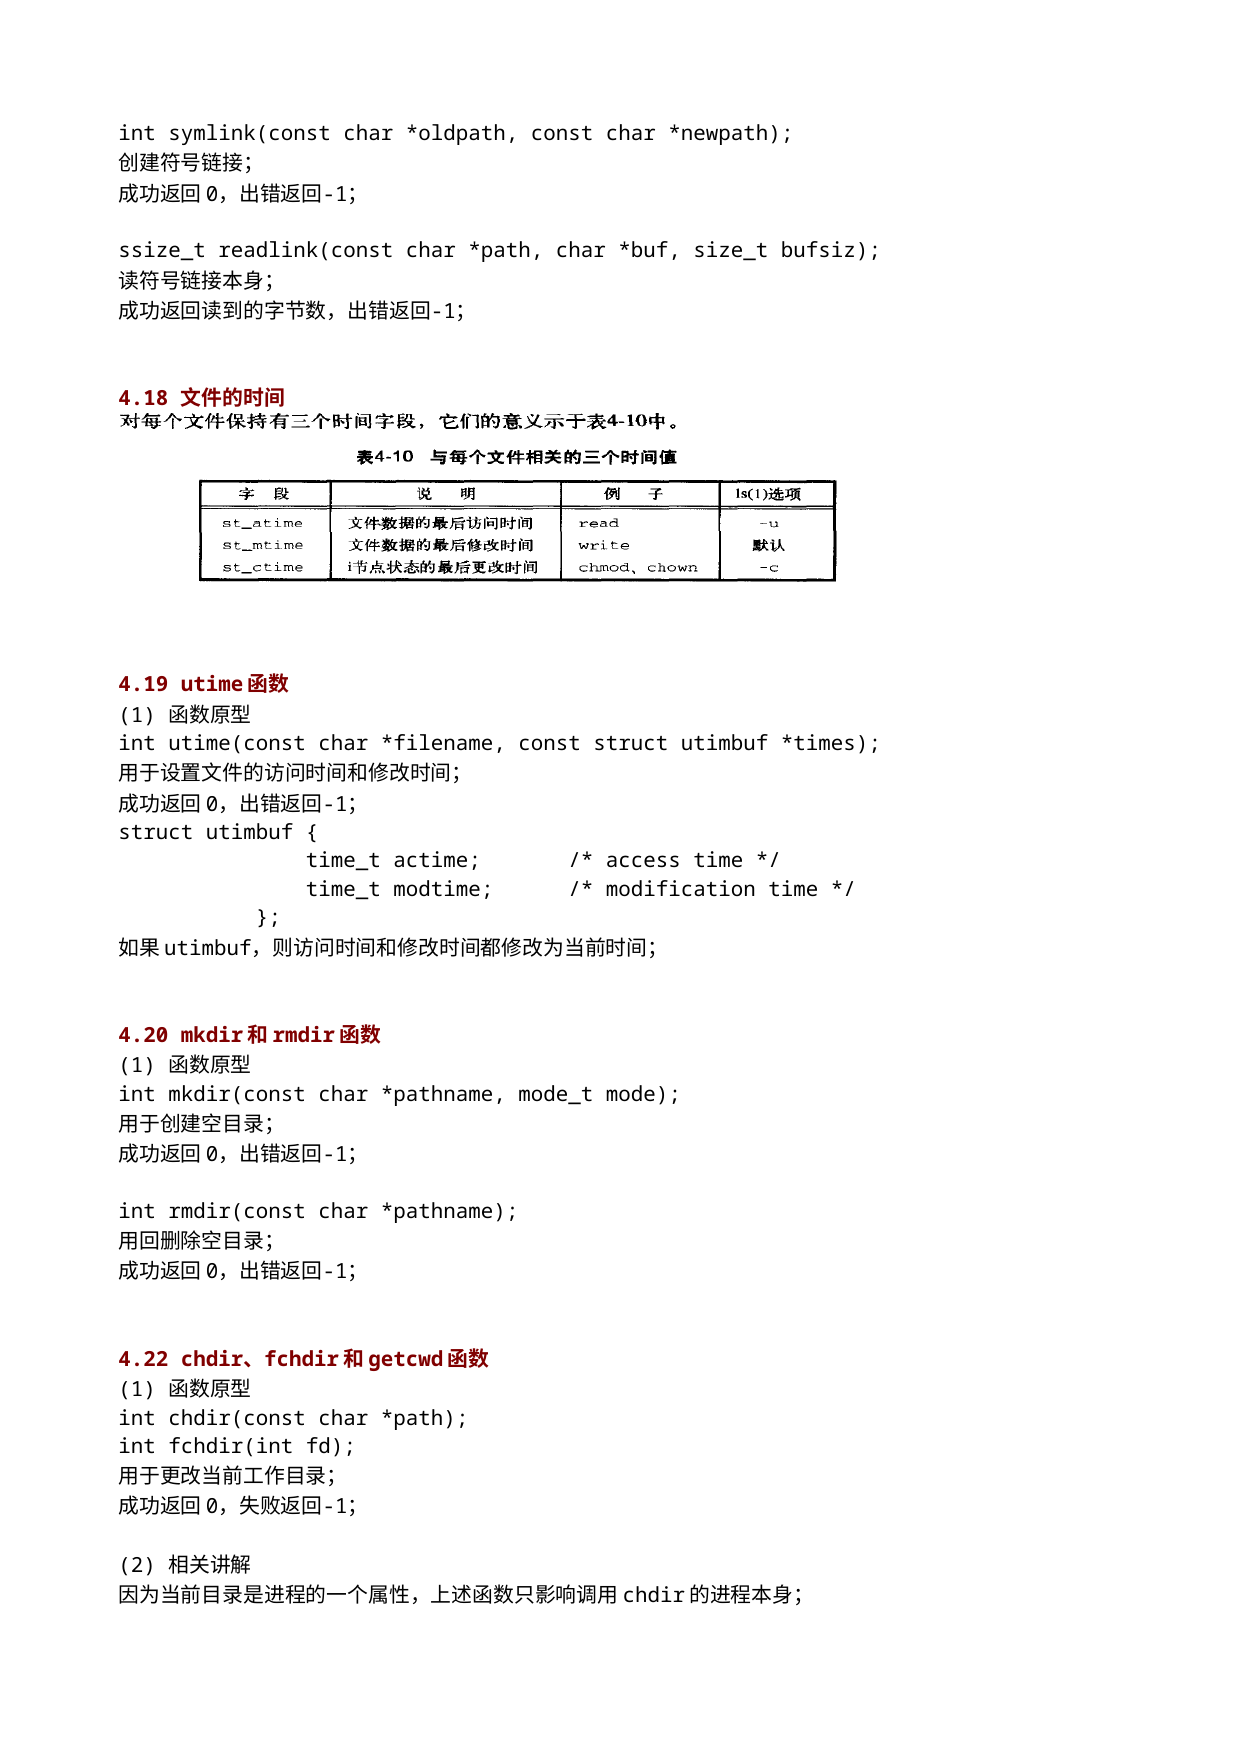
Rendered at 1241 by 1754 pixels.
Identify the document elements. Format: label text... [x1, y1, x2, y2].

text 用于创建空目录； [118, 1107, 1122, 1137]
text 成功返回0，出错返回-1； [118, 1137, 1122, 1168]
text 如果utimbuf，则访问时间和修改时间都修改为当前时间； [118, 931, 1122, 961]
text (1) 函数原型 [118, 1372, 1122, 1403]
text 用于设置文件的访问时间和修改时间； [118, 757, 1122, 787]
picture [116, 411, 844, 585]
text 4.18 文件的时间 [118, 381, 1122, 412]
text int fchdir(int fd); [118, 1431, 1122, 1459]
text 成功返回0，出错返回-1； [118, 787, 1122, 817]
text struct utimbuf { [118, 817, 1122, 846]
text ssize_t readlink(const char *path, char *buf, size_t bufsiz); [118, 236, 1122, 264]
text 4.20 mkdir和rmdir函数 [118, 1018, 1122, 1048]
text int utime(const char *filename, const struct utimbuf *times); [118, 728, 1122, 757]
text int rmdir(const char *pathname); [118, 1196, 1122, 1224]
text time_t actime; /* access time */ [118, 846, 1122, 874]
text 4.22 chdir、fchdir和getcwd函数 [118, 1342, 1122, 1372]
text 用于更改当前工作目录； [118, 1459, 1122, 1490]
text time_t modtime; /* modification time */ [118, 874, 1122, 902]
text (1) 函数原型 [118, 698, 1122, 728]
text }; [118, 902, 1122, 931]
text 创建符号链接； [118, 147, 1122, 177]
text int chdir(const char *path); [118, 1403, 1122, 1431]
text (1) 函数原型 [118, 1048, 1122, 1079]
text 成功返回0，出错返回-1； [118, 1255, 1122, 1285]
text 成功返回读到的字节数，出错返回-1； [118, 294, 1122, 324]
text 因为当前目录是进程的一个属性，上述函数只影响调用chdir的进程本身； [118, 1579, 1122, 1609]
text int mkdir(const char *pathname, mode_t mode); [118, 1079, 1122, 1107]
text (2) 相关讲解 [118, 1548, 1122, 1579]
text int symlink(const char *oldpath, const char *newpath); [118, 118, 1122, 147]
text 4.19 utime函数 [118, 668, 1122, 698]
text 成功返回0，出错返回-1； [118, 177, 1122, 207]
text 用回删除空目录； [118, 1224, 1122, 1255]
text 成功返回0，失败返回-1； [118, 1490, 1122, 1520]
text 读符号链接本身； [118, 264, 1122, 294]
